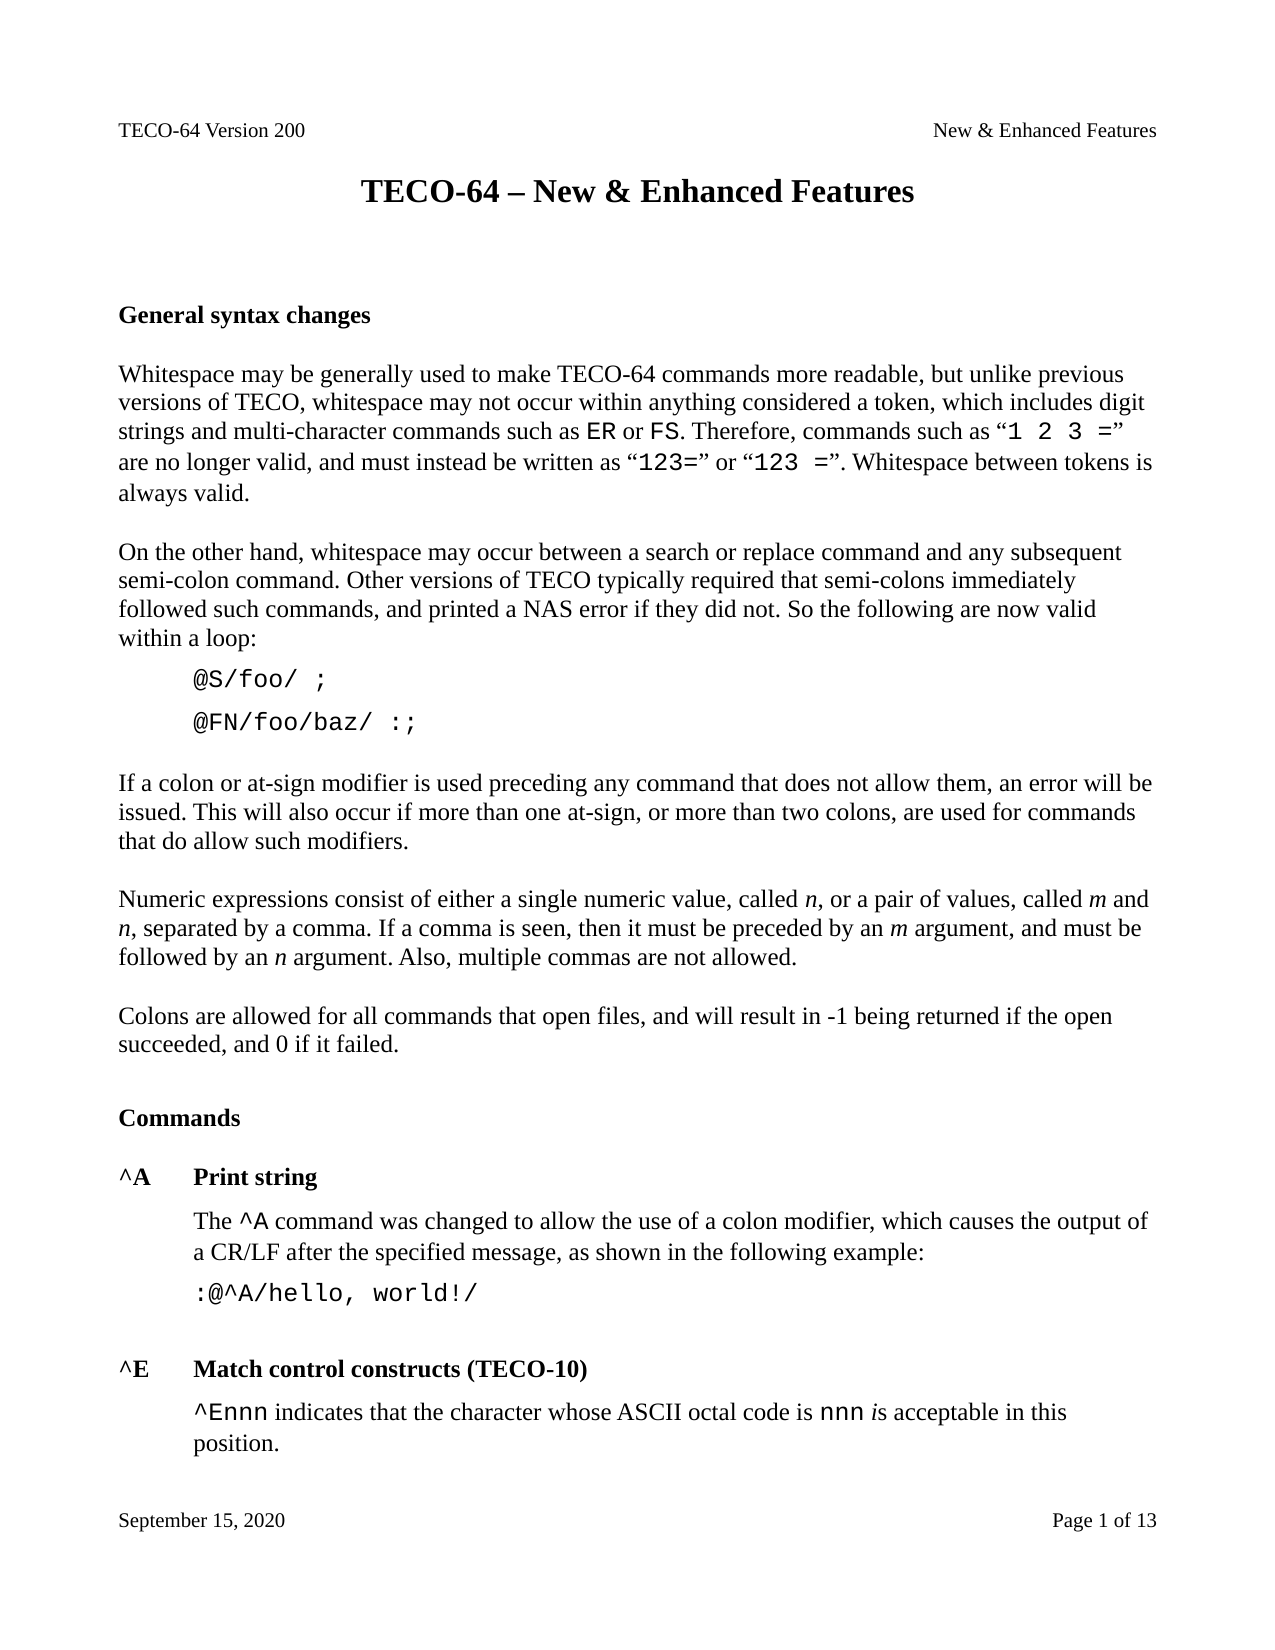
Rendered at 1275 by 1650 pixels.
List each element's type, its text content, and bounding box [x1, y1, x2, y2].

text Commands [118, 1103, 1157, 1132]
text General syntax changes [118, 300, 1157, 329]
text ^E Match control constructs (TECO-10) [118, 1354, 1157, 1382]
text Numeric expressions consist of either a single numeric value, called n, or a pair of values, called m and n, separated by a comma. If a comma is seen, then it must be preceded by an m argument, and must be followed by an n argument. Also, multiple commas are not allowed. [118, 884, 1157, 971]
text The ^A command was changed to allow the use of a colon modifier, which causes the output of a CR/LF after the specified message, as shown in the following example: [193, 1206, 1157, 1265]
text If a colon or at-sign modifier is used preceding any command that does not allow them, an error will be issued. This will also occur if more than one at-sign, or more than two colons, are used for commands that do allow such modifiers. [118, 768, 1157, 854]
text Whitespace may be generally used to make TECO-64 commands more readable, but unlike previous versions of TECO, whitespace may not occur within anything considered a token, which includes digit strings and multi-character commands such as ER or FS. Therefore, commands such as “1 2 3 =” are no longer valid, and must instead be written as “123=” or “123 =”. Whitespace between tokens is always valid. [118, 359, 1157, 507]
text ^Ennn indicates that the character whose ASCII octal code is nnn is acceptable in this position. [193, 1397, 1157, 1457]
text Colons are allowed for all commands that open files, and will result in -1 being returned if the open succeeded, and 0 if it failed. [118, 1001, 1157, 1058]
text TECO-64 – New & Enhanced Features [118, 172, 1157, 210]
text ^A Print string [118, 1162, 1157, 1191]
text @FN/foo/baz/ :; [193, 710, 1157, 738]
text :@^A/hello, world!/ [193, 1280, 1157, 1309]
text @S/foo/ ; [193, 667, 1157, 695]
text On the other hand, whitespace may occur between a search or replace command and any subsequent semi-colon command. Other versions of TECO typically required that semi-colons immediately followed such commands, and printed a NAS error if they did not. So the following are now valid within a loop: [118, 537, 1157, 652]
